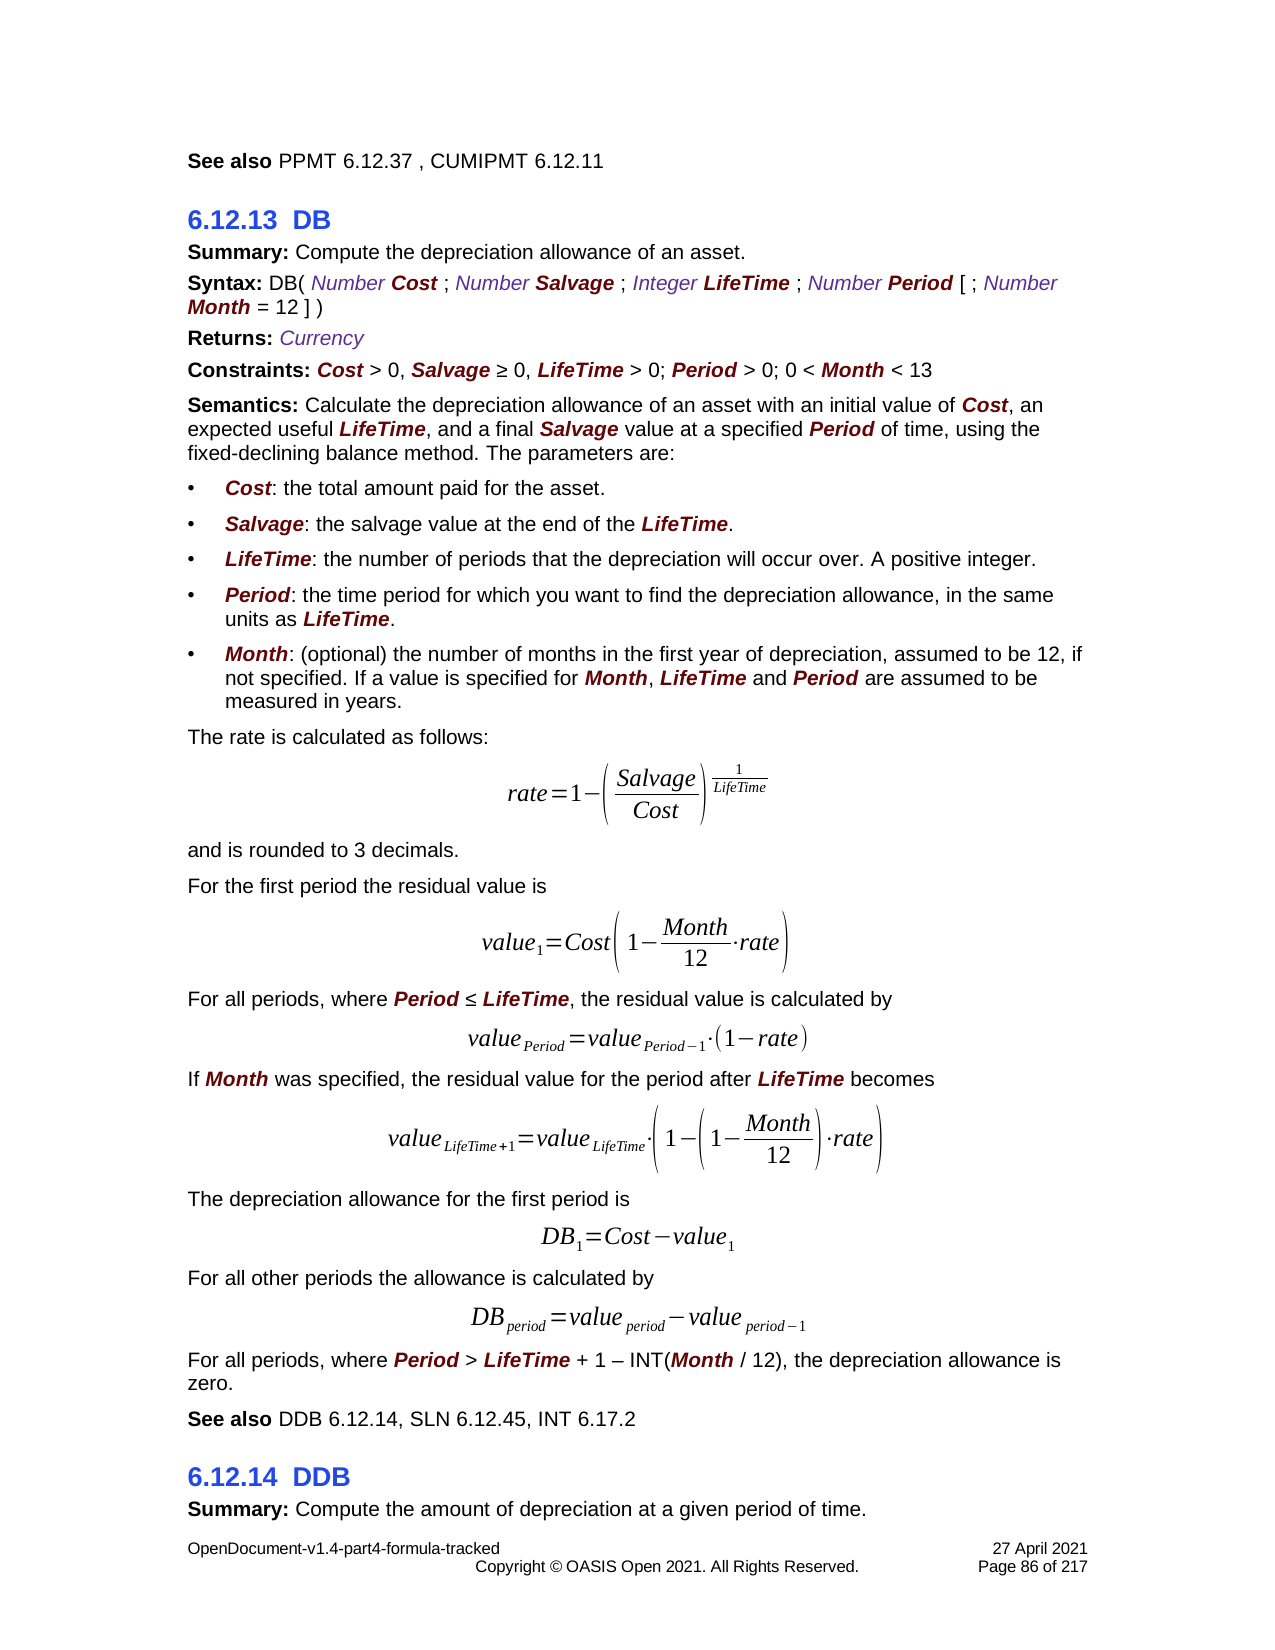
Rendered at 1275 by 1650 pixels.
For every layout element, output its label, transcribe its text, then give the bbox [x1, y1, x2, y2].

text For all other periods the allowance is calculated by [187, 1266, 1088, 1290]
text Syntax: DB( Number Cost ; Number Salvage ; Integer LifeTime ; Number Period [ ; Number Month = 12 ] ) [187, 272, 1088, 319]
text Summary: Compute the amount of depreciation at a given period of time. [187, 1498, 1088, 1521]
text Constraints: Cost > 0, Salvage ≥ 0, LifeTime > 0; Period > 0; 0 < Month < 13 [187, 358, 1088, 382]
list Period: the time period for which you want to find the depreciation allowance, in the same units as LifeTime. [187, 583, 1088, 631]
text For all periods, where Period ≤ LifeTime, the residual value is calculated by [187, 988, 1088, 1011]
text See also PPMT 6.12.37 , CUMIPMT 6.12.11 [187, 150, 1088, 173]
text For all periods, where Period > LifeTime + 1 – INT(Month / 12), the depreciation allowance is zero. [187, 1348, 1088, 1395]
text If Month was specified, the residual value for the period after LifeTime becomes [187, 1067, 1088, 1091]
list LifeTime: the number of periods that the depreciation will occur over. A positive integer. [187, 548, 1088, 571]
text The rate is calculated as follows: [187, 725, 1088, 749]
list Cost: the total amount paid for the asset. [187, 477, 1088, 500]
text and is rounded to 3 decimals. [187, 839, 1088, 862]
text For the first period the residual value is [187, 874, 1088, 898]
text The depreciation allowance for the first period is [187, 1187, 1088, 1211]
list Salvage: the salvage value at the end of the LifeTime. [187, 512, 1088, 536]
subtitle DDB [187, 1462, 1088, 1492]
subtitle DB [187, 204, 1088, 234]
text Semantics: Calculate the depreciation allowance of an asset with an initial value of Cost, an expected useful LifeTime, and a final Salvage value at a specified Period of time, using the fixed-declining balance method. The parameters are: [187, 394, 1088, 464]
text Returns: Currency [187, 327, 1088, 350]
text See also DDB 6.12.14, SLN 6.12.45, INT 6.17.2 [187, 1407, 1088, 1431]
text Summary: Compute the depreciation allowance of an asset. [187, 241, 1088, 264]
list Month: (optional) the number of months in the first year of depreciation, assumed to be 12, if not specified. If a value is specified for Month, LifeTime and Period are assumed to be measured in years. [187, 643, 1088, 713]
